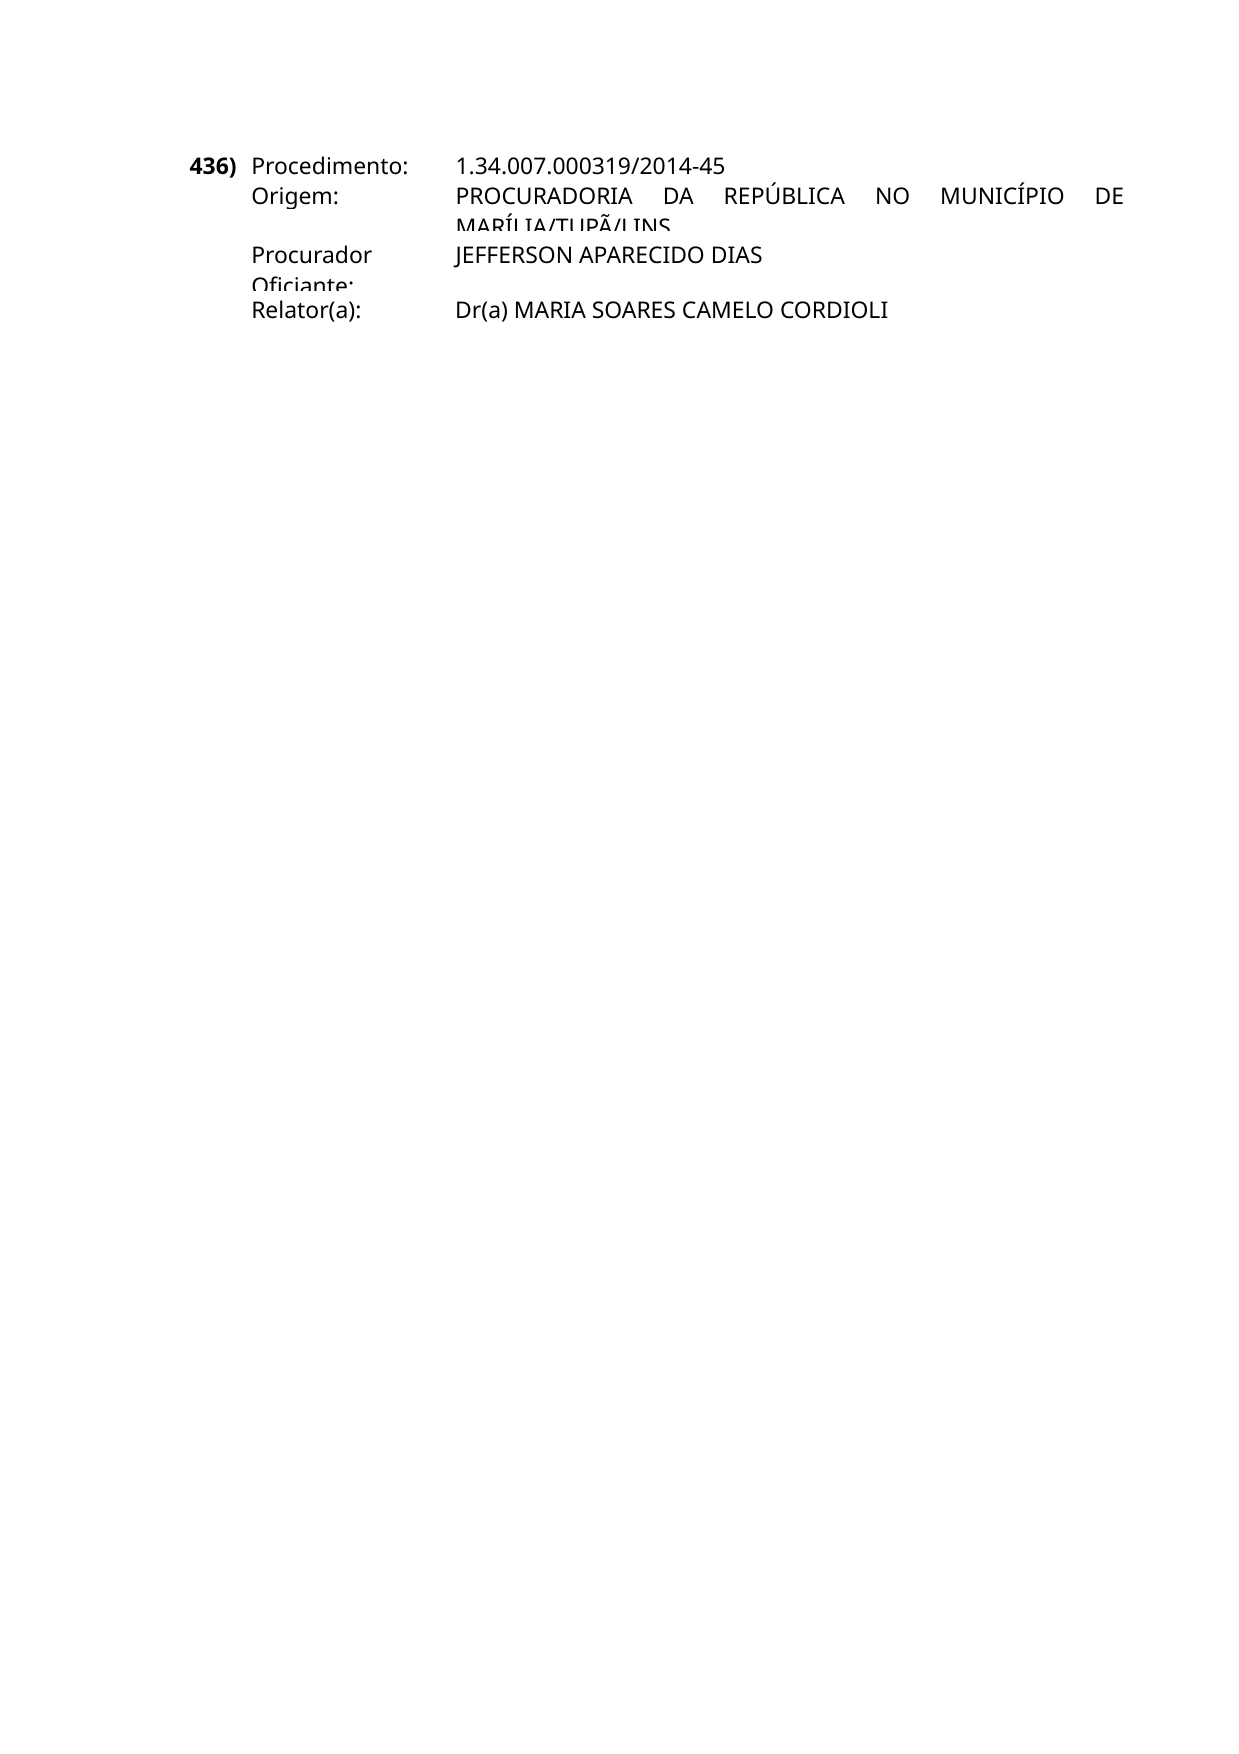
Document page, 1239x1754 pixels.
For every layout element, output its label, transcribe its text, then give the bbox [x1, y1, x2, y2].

table_cell [0, 231, 189, 238]
table_cell 436) [189, 150, 251, 178]
table_cell [251, 231, 455, 238]
table_cell Procedimento: [251, 150, 455, 178]
table_cell [189, 209, 251, 231]
table_cell Origem: [251, 180, 455, 208]
table_cell [1125, 150, 1239, 178]
table_header [1125, 0, 1239, 150]
table_cell PROCURADORIA DA REPÚBLICA NO MUNICÍPIO DE MARÍLIA/TUPÃ/LINS [455, 180, 1124, 231]
table_cell 1.34.007.000319/2014-45 [455, 150, 1124, 178]
table_cell JEFFERSON APARECIDO DIAS [455, 239, 1124, 289]
table_cell [251, 209, 455, 231]
table_header Dr(a) MARIA SOARES CAMELO CORDIOLI [455, 294, 1122, 323]
table_cell [1125, 180, 1239, 208]
table_cell [0, 239, 189, 289]
table_cell [189, 294, 251, 324]
table_header [455, 0, 1124, 150]
table_cell [1125, 294, 1239, 324]
table_header Relator(a): [251, 294, 455, 323]
table_cell [1125, 231, 1239, 238]
table_header [189, 0, 251, 150]
table_cell [0, 209, 189, 231]
table_cell [455, 231, 1124, 238]
table_header [251, 0, 455, 150]
table_cell [1125, 239, 1239, 289]
table_cell [189, 231, 251, 238]
table_cell [1125, 209, 1239, 231]
table_cell [189, 180, 251, 208]
table_cell [0, 294, 189, 324]
table_cell [0, 180, 189, 208]
table_cell [189, 239, 251, 289]
table_cell [0, 150, 189, 178]
table_header [0, 0, 189, 150]
table_cell Procurador Oficiante: [251, 239, 455, 291]
